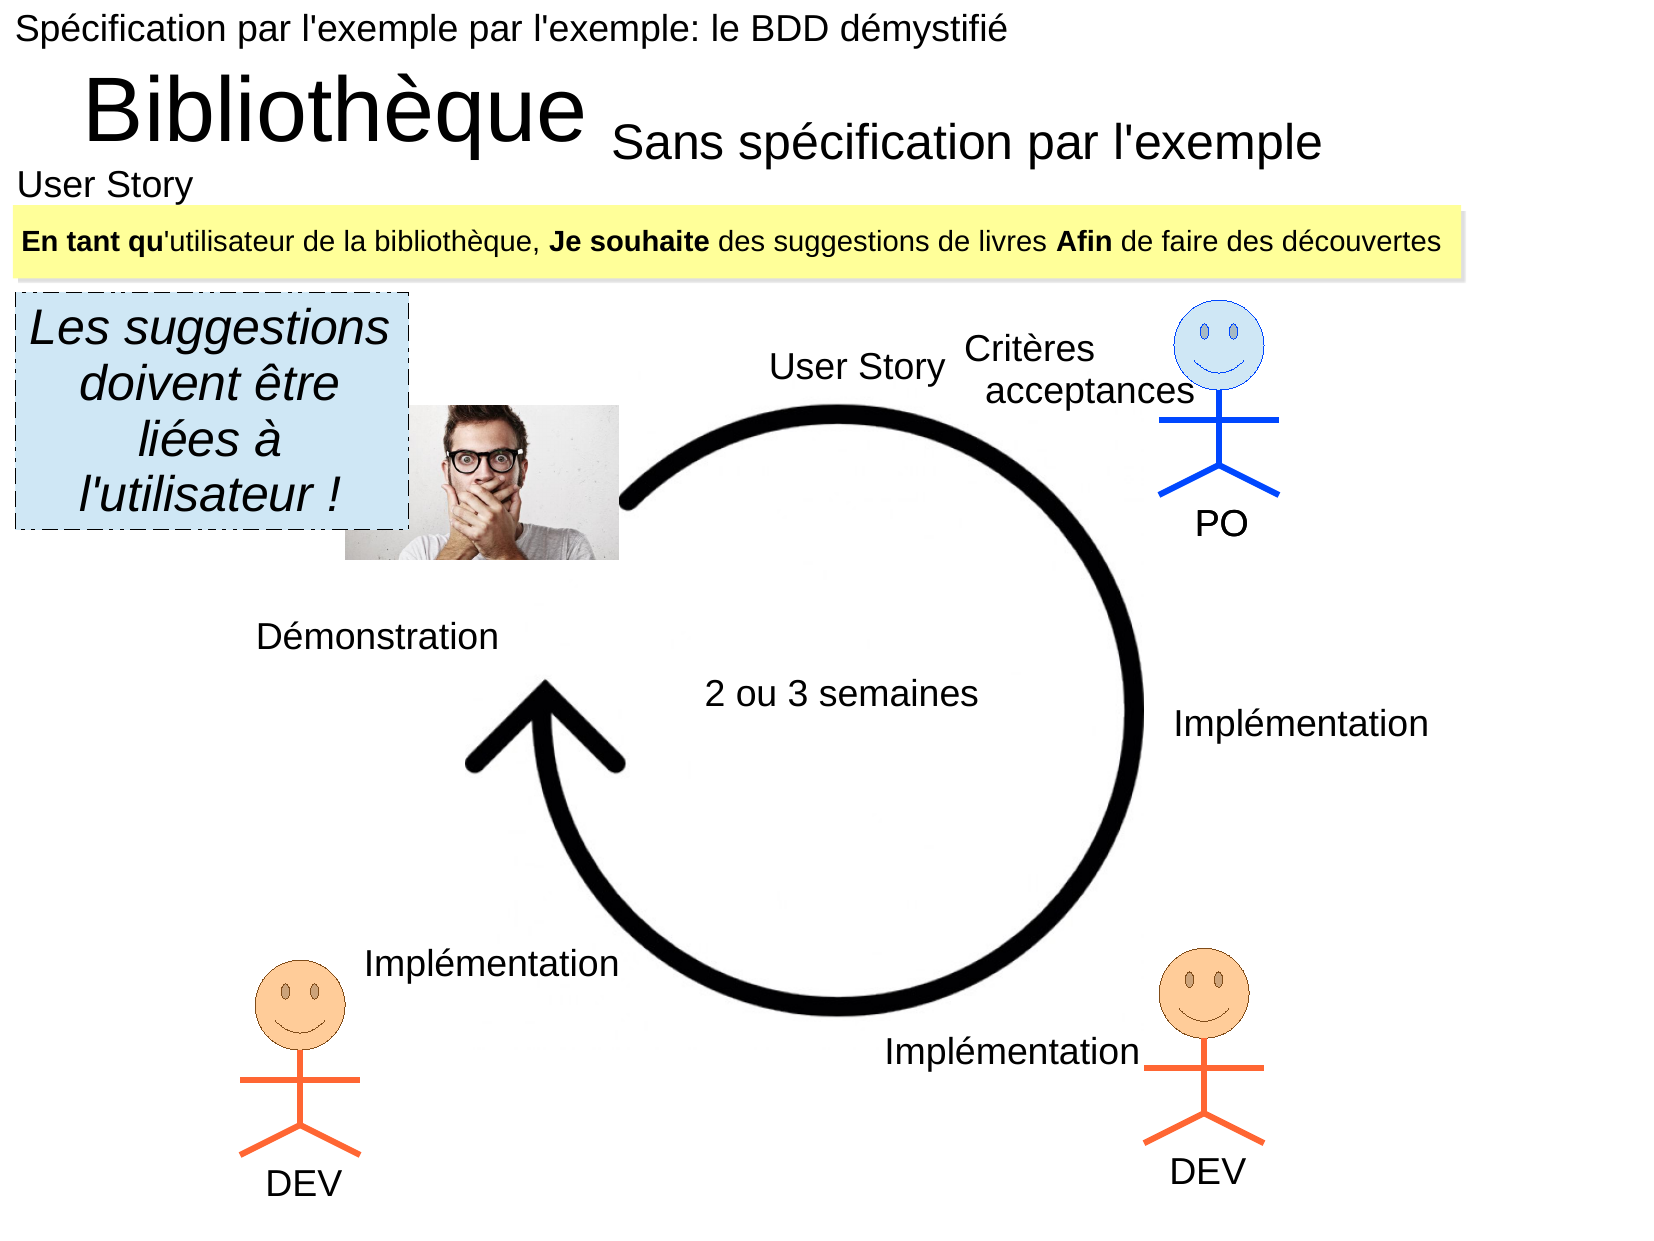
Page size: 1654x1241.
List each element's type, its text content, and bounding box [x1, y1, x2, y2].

title Bibliothèque [82, 5, 1571, 213]
text_box En tant qu'utilisateur de la bibliothèque, Je souhaite des suggestions de livres Afin de faire des découvertes [12, 213, 1462, 279]
text_box 2 ou 3 semaines [689, 664, 994, 722]
text_box PO [1158, 495, 1279, 552]
text_box DEV [1144, 1143, 1265, 1201]
picture [345, 371, 1144, 1051]
text_box [255, 960, 346, 1050]
text_box User Story [1, 156, 82, 213]
text_box Critères acceptances [949, 319, 1210, 419]
text_box Implémentation [1158, 694, 1444, 752]
text_box Démonstration [241, 608, 514, 665]
text_box [1173, 300, 1265, 390]
text_box DEV [240, 1155, 361, 1212]
text_box Les suggestions doivent être liées à l'utilisateur ! [15, 292, 409, 530]
text_box Sans spécification par l'exemple [596, 106, 1339, 178]
text_box [1159, 948, 1250, 1039]
text_box Spécification par l'exemple par l'exemple: le BDD démystifié [0, 0, 1024, 57]
text_box Implémentation [348, 934, 635, 992]
text_box User Story [753, 338, 949, 395]
text_box Implémentation [869, 1023, 1156, 1081]
